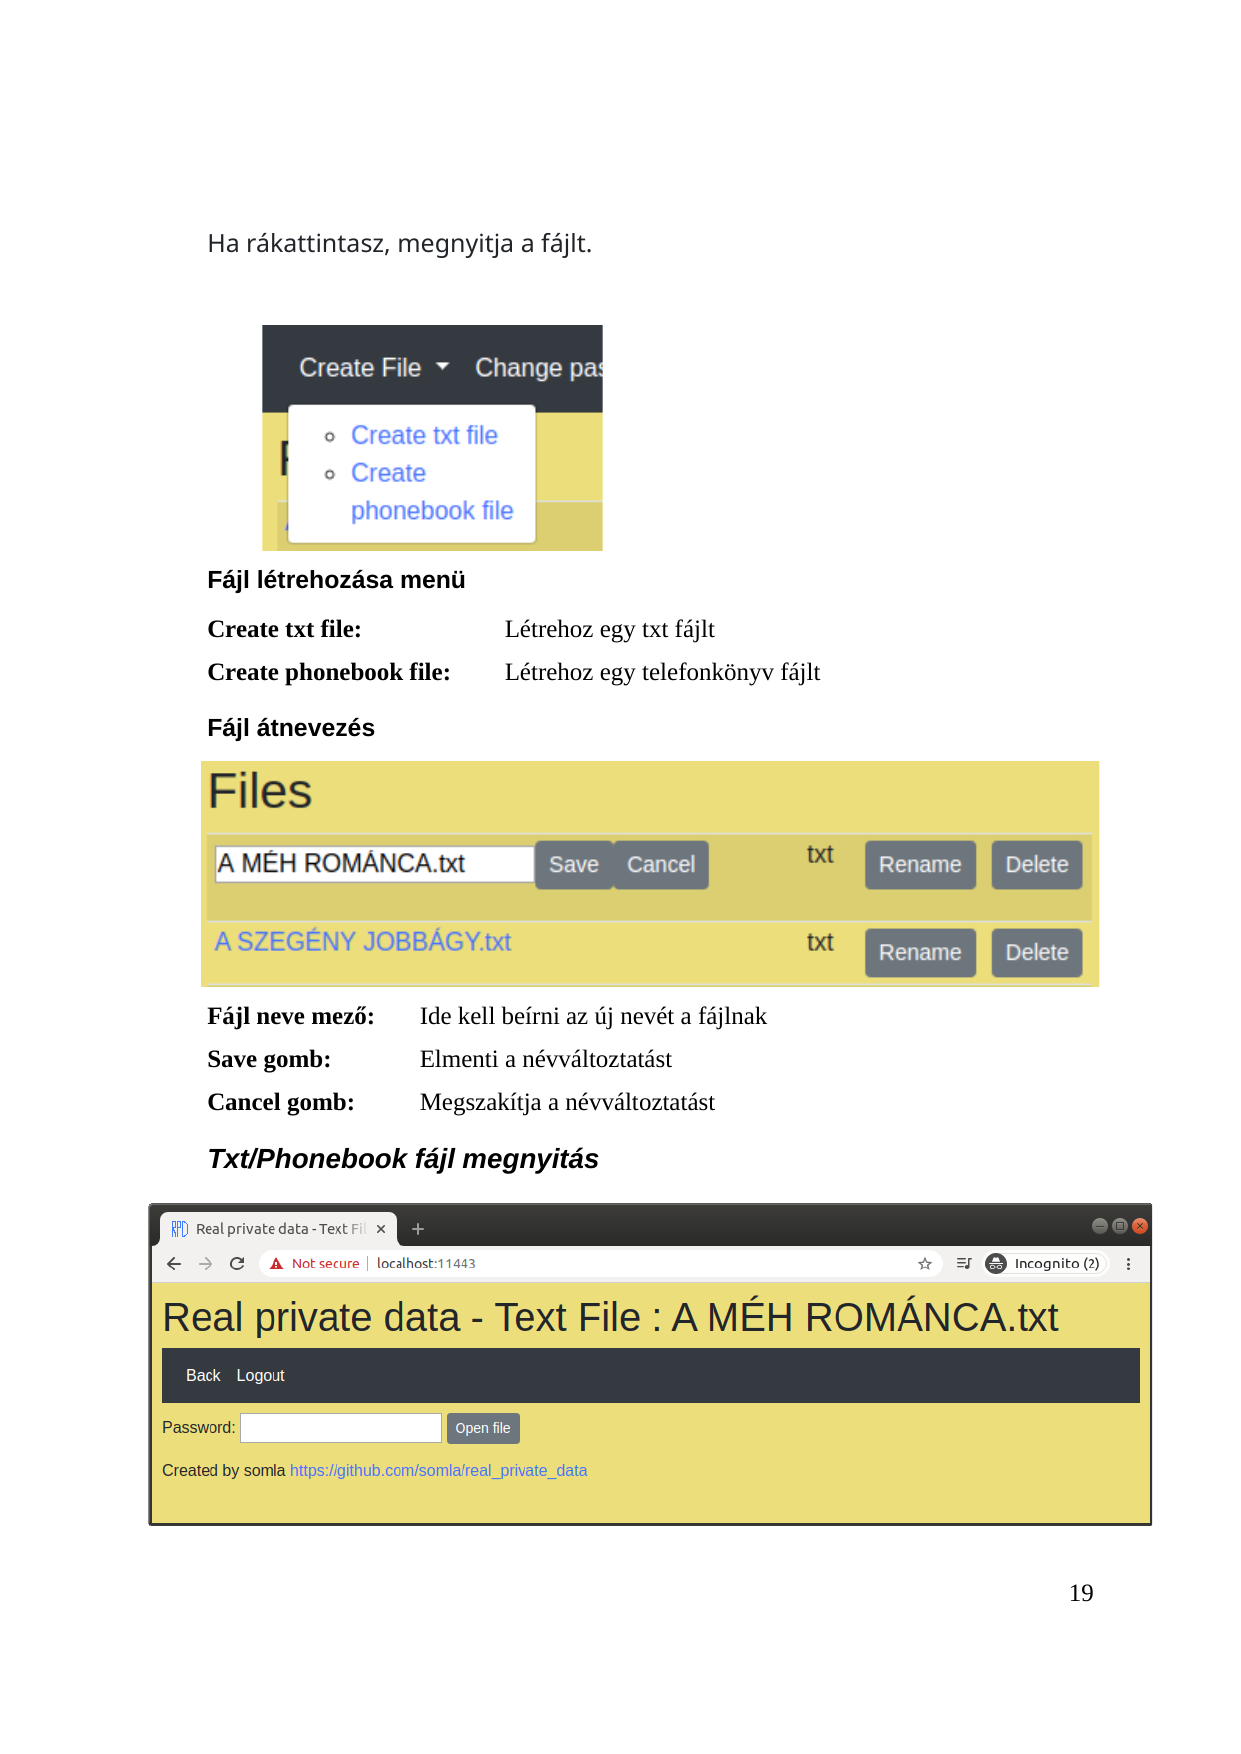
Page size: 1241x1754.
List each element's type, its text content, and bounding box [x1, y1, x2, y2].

subtitle Txt/Phonebook fájl megnyitás [207, 1143, 1093, 1175]
picture [148, 1203, 1153, 1526]
text Fájl neve mező: Ide kell beírni az új nevét a fájlnak [207, 987, 1093, 1030]
text Save gomb: Elmenti a névváltoztatást [207, 1044, 1093, 1073]
picture [262, 325, 603, 551]
text Cancel gomb: Megszakítja a névváltoztatást [207, 1087, 1093, 1116]
picture [201, 761, 1100, 987]
text Ha rákattintasz, megnyitja a fájlt. [207, 225, 1093, 259]
subtitle Fájl létrehozása menü [207, 303, 1093, 593]
text Create txt file: Létrehoz egy txt fájlt [207, 614, 1093, 643]
subtitle Fájl átnevezés [207, 713, 1093, 741]
text Create phonebook file: Létrehoz egy telefonkönyv fájlt [207, 657, 1093, 686]
